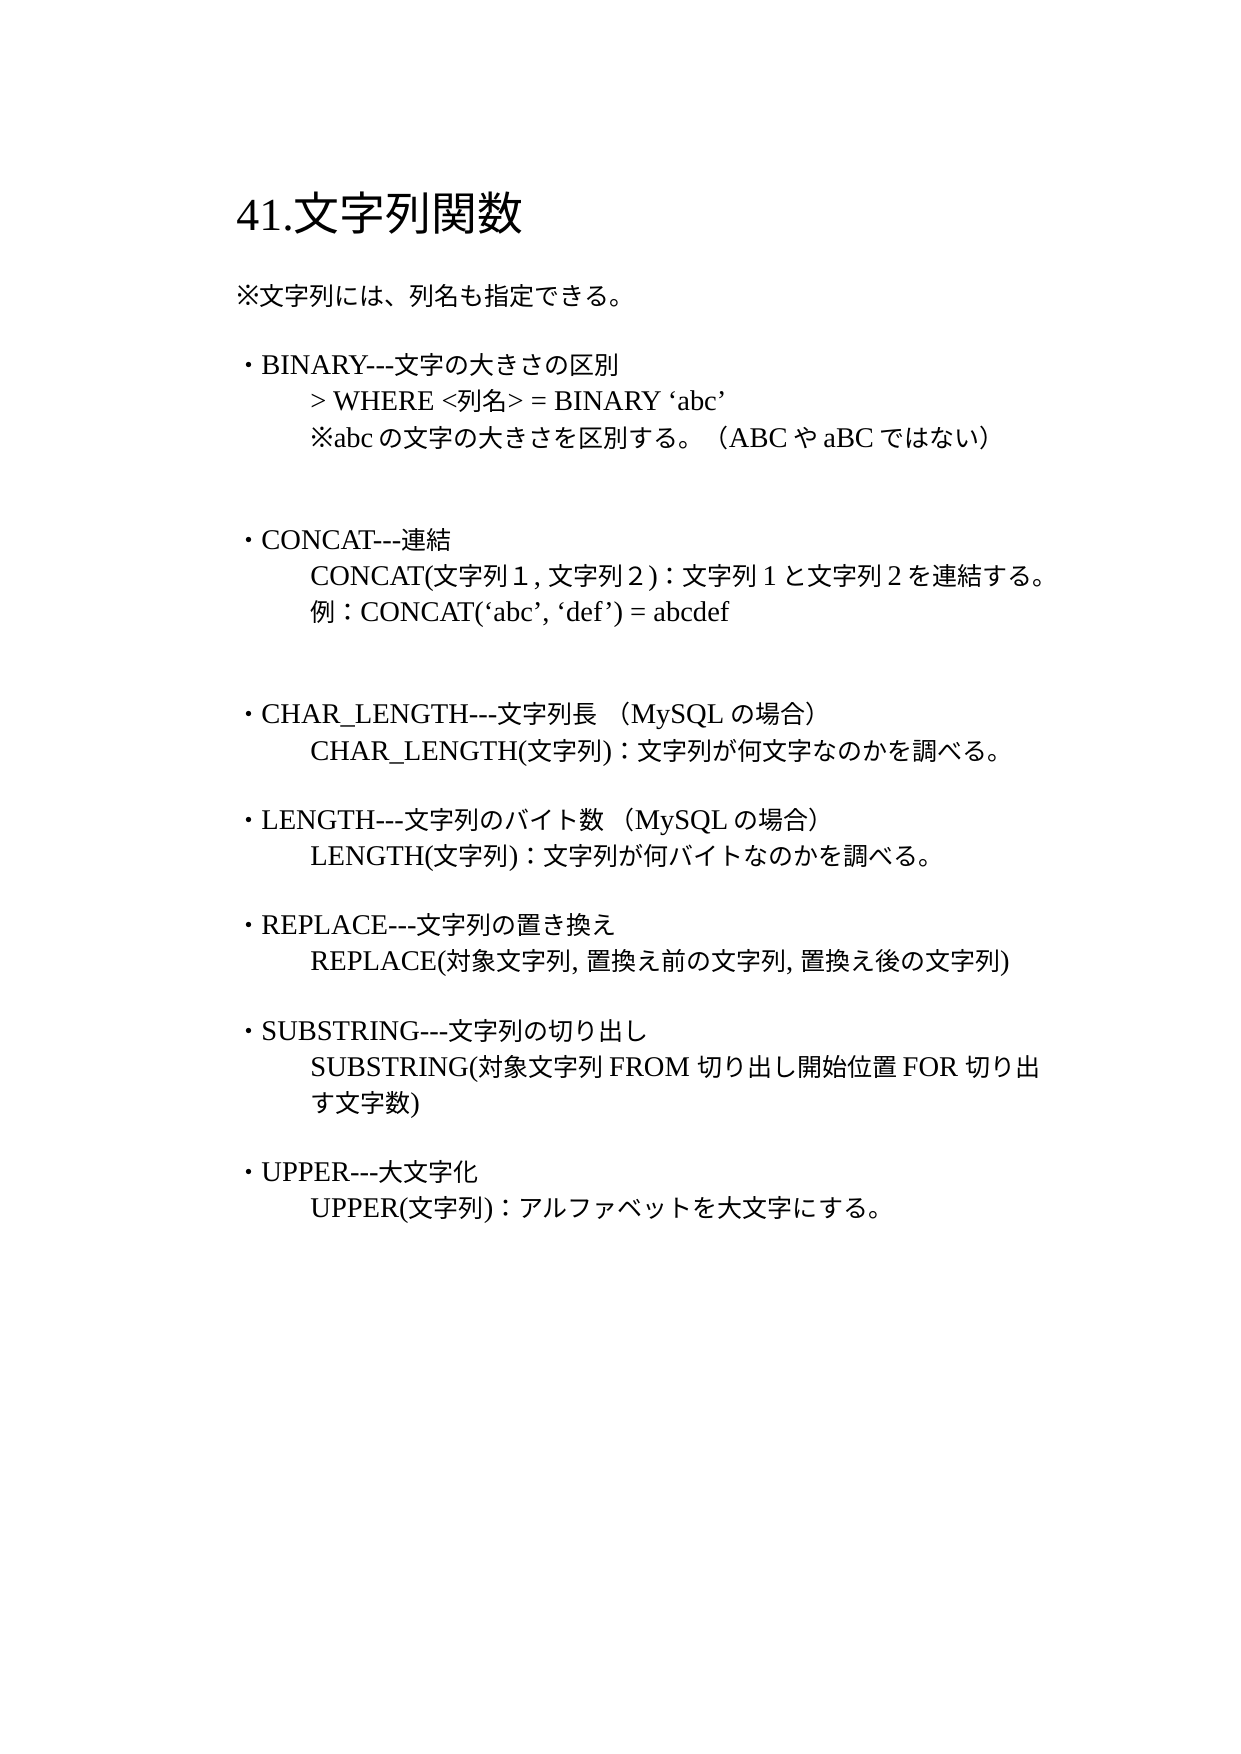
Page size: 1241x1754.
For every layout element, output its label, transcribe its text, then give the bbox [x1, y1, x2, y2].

text CONCAT(文字列１, 文字列２)：文字列1と文字列2を連結する。 [236, 556, 1063, 593]
text REPLACE(対象文字列, 置換え前の文字列, 置換え後の文字列) [236, 942, 1063, 978]
text ※文字列には、列名も指定できる。 [236, 276, 1063, 313]
text ・UPPER---大文字化 [236, 1153, 1063, 1189]
text 41.文字列関数 [236, 177, 1063, 243]
text CHAR_LENGTH(文字列)：文字列が何文字なのかを調べる。 [236, 731, 1063, 767]
text ※abcの文字の大きさを区別する。（ABCやaBCではない） [236, 418, 1063, 454]
text SUBSTRING(対象文字列 FROM 切り出し開始位置 FOR 切り出 す文字数) [236, 1047, 1063, 1120]
text ・CONCAT---連結 [236, 520, 1063, 556]
text UPPER(文字列)：アルファベットを大文字にする。 [236, 1189, 1063, 1225]
text > WHERE <列名> = BINARY ‘abc’ [236, 382, 1063, 418]
text LENGTH(文字列)：文字列が何バイトなのかを調べる。 [236, 836, 1063, 873]
text 例：CONCAT(‘abc’, ‘def’) = abcdef [236, 593, 1063, 629]
text ・BINARY---文字の大きさの区別 [236, 346, 1063, 382]
text ・LENGTH---文字列のバイト数 （MySQLの場合） [236, 800, 1063, 836]
text ・REPLACE---文字列の置き換え [236, 906, 1063, 942]
text ・SUBSTRING---文字列の切り出し [236, 1011, 1063, 1047]
text ・CHAR_LENGTH---文字列長 （MySQLの場合） [236, 695, 1063, 731]
